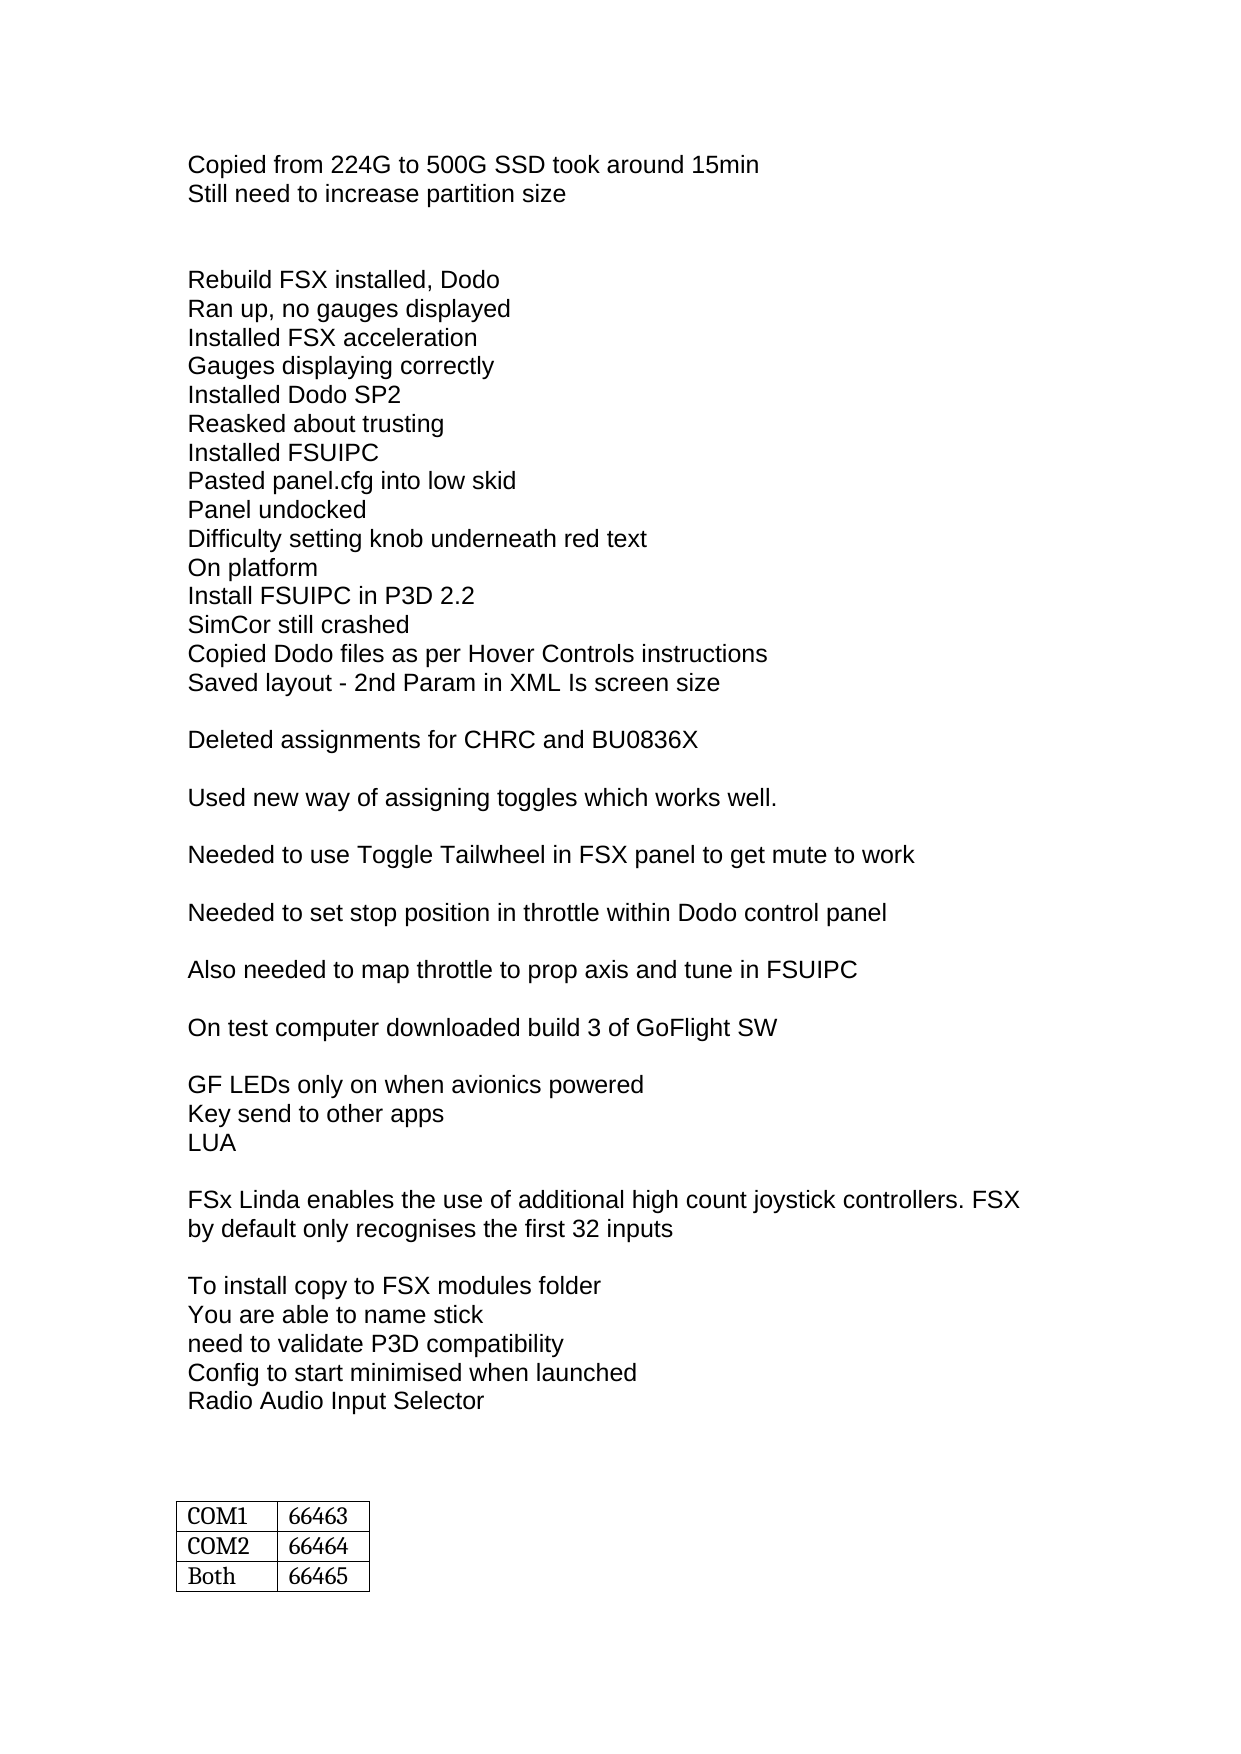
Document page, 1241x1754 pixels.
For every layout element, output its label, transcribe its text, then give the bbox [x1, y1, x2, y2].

text Copied from 224G to 500G SSD took around 15min Still need to increase partition size Rebuild FSX installed, Dodo Ran up, no gauges displayed Installed FSX acceleration Gauges displaying correctly Installed Dodo SP2 Reasked about trusting Installed FSUIPC Pasted panel.cfg into low skid Panel undocked Difficulty setting knob underneath red text On platform Install FSUIPC in P3D 2.2 SimCor still crashed Copied Dodo files as per Hover Controls instructions Saved layout - 2nd Param in XML Is screen size Deleted assignments for CHRC and BU0836X Used new way of assigning toggles which works well. Needed to use Toggle Tailwheel in FSX panel to get mute to work Needed to set stop position in throttle within Dodo control panel Also needed to map throttle to prop axis and tune in FSUIPC On test computer downloaded build 3 of GoFlight SW GF LEDs only on when avionics powered Key send to other apps LUA FSx Linda enables the use of additional high count joystick controllers. FSX by default only recognises the first 32 inputs To install copy to FSX modules folder You are able to name stick need to validate P3D compatibility Config to start minimised when launched Radio Audio Input Selector [187, 150, 1053, 1444]
table_cell 66465 [278, 1562, 369, 1591]
table_cell 66464 [278, 1532, 369, 1561]
table_cell COM2 [177, 1532, 277, 1561]
table_cell Both [177, 1562, 277, 1591]
table_header 66463 [278, 1502, 369, 1531]
table_header COM1 [177, 1502, 277, 1531]
